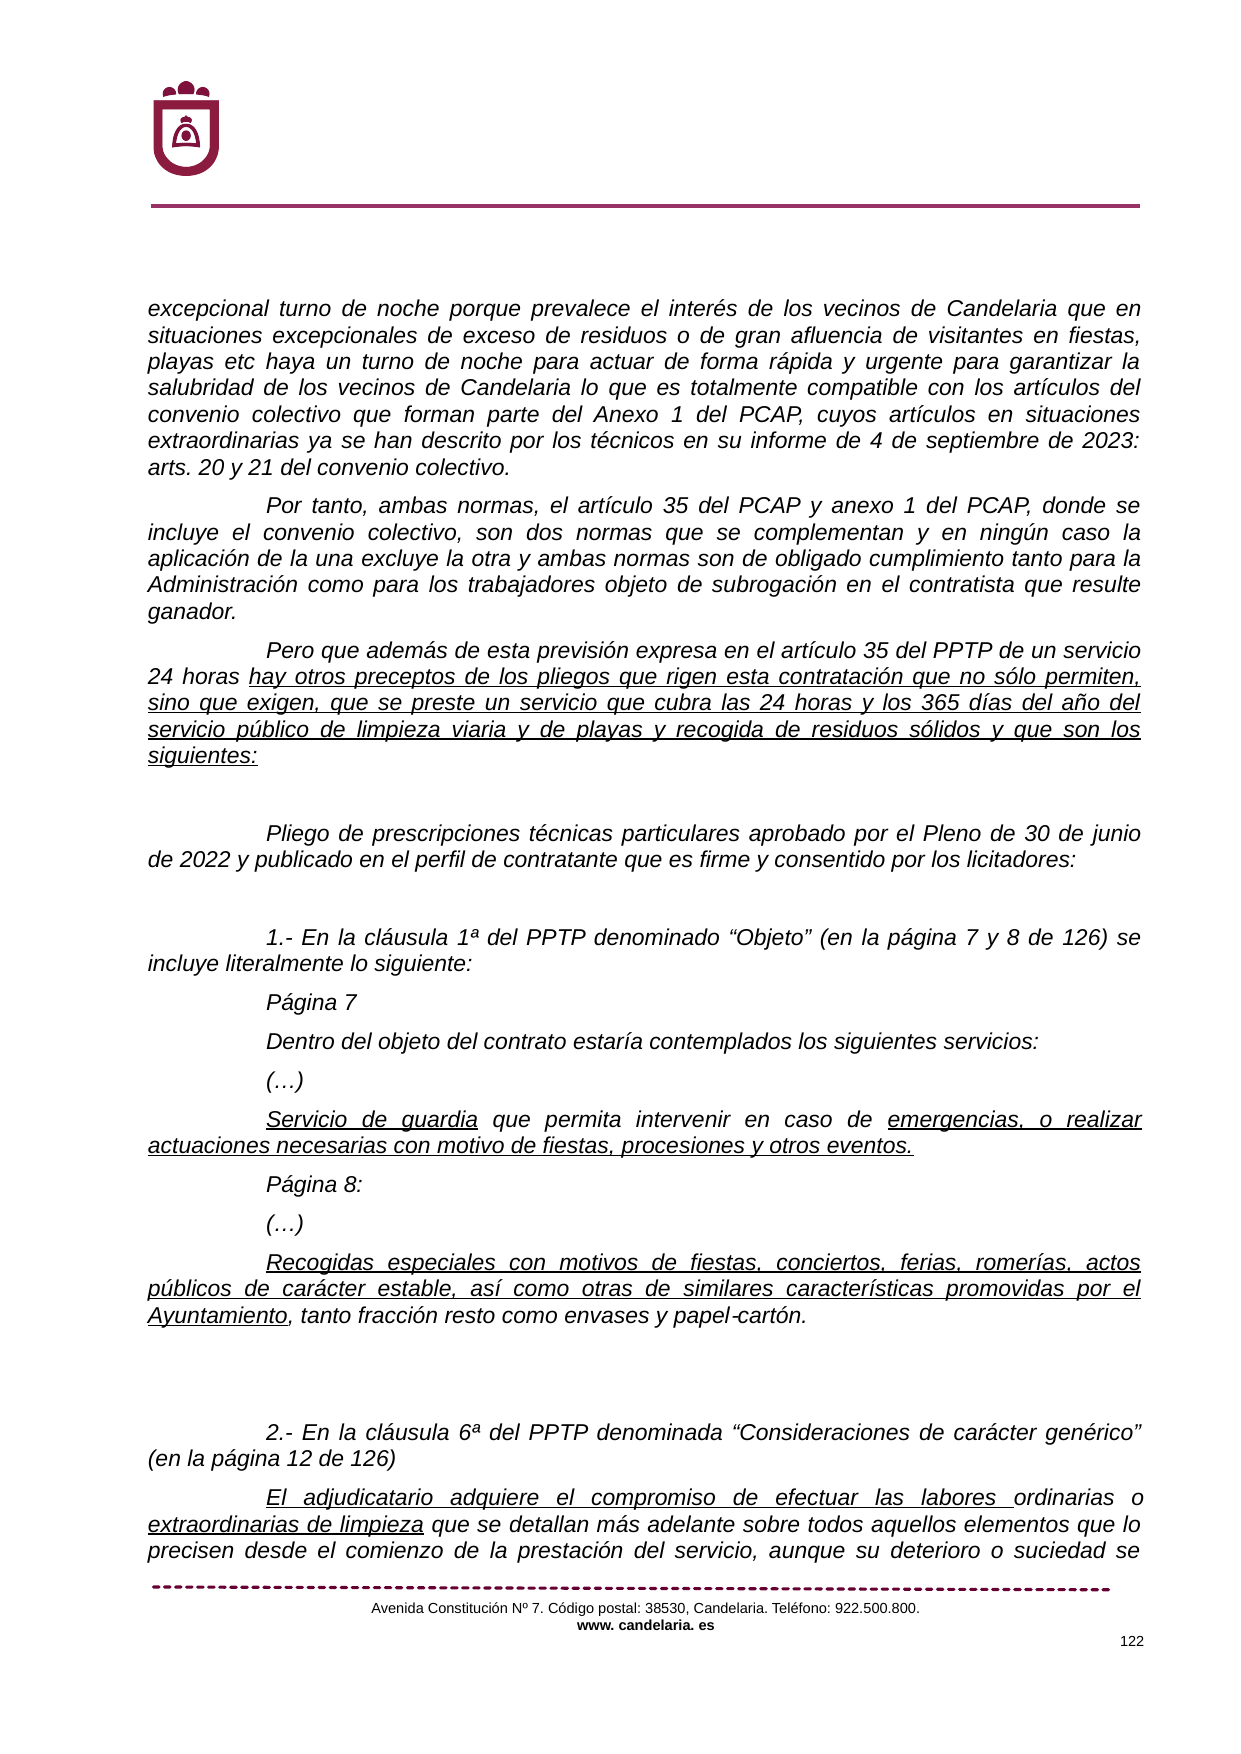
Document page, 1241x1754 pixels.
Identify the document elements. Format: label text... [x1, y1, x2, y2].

text Servicio de guardia que permita intervenir en caso de emergencias, o realizar actuaciones necesarias con motivo de fiestas, procesiones y otros eventos. [148, 1106, 1144, 1158]
text Pero que además de esta previsión expresa en el artículo 35 del PPTP de un servicio 24 horas hay otros preceptos de los pliegos que rigen esta contratación que no sólo permiten, sino que exigen, que se preste un servicio que cubra las 24 horas y los 365 días del año del servicio público de limpieza viaria y de playas y recogida de residuos sólidos y que son los siguientes: [148, 637, 1144, 768]
text 1.- En la cláusula 1ª del PPTP denominado “Objeto” (en la página 7 y 8 de 126) se incluye literalmente lo siguiente: [148, 924, 1144, 976]
text Recogidas especiales con motivos de fiestas, conciertos, ferias, romerías, actos públicos de carácter estable, así como otras de similares características promovidas por el Ayuntamiento, tanto fracción resto como envases y papel‐cartón. [148, 1248, 1144, 1329]
text (…) [148, 1067, 1144, 1093]
text Por tanto, ambas normas, el artículo 35 del PCAP y anexo 1 del PCAP, donde se incluye el convenio colectivo, son dos normas que se complementan y en ningún caso la aplicación de la una excluye la otra y ambas normas son de obligado cumplimiento tanto para la Administración como para los trabajadores objeto de subrogación en el contratista que resulte ganador. [148, 492, 1144, 624]
text Página 7 [148, 989, 1144, 1015]
text Página 8: [148, 1171, 1144, 1197]
text 2.- En la cláusula 6ª del PPTP denominada “Consideraciones de carácter genérico” (en la página 12 de 126) [148, 1419, 1144, 1472]
text Pliego de prescripciones técnicas particulares aprobado por el Pleno de 30 de junio de 2022 y publicado en el perfil de contratante que es firme y consentido por los licitadores: [148, 820, 1144, 872]
text Dentro del objeto del contrato estaría contemplados los siguientes servicios: [148, 1028, 1144, 1054]
text excepcional turno de noche porque prevalece el interés de los vecinos de Candelaria que en situaciones excepcionales de exceso de residuos o de gran afluencia de visitantes en fiestas, playas etc haya un turno de noche para actuar de forma rápida y urgente para garantizar la salubridad de los vecinos de Candelaria lo que es totalmente compatible con los artículos del convenio colectivo que forman parte del Anexo 1 del PCAP, cuyos artículos en situaciones extraordinarias ya se han descrito por los técnicos en su informe de 4 de septiembre de 2023: arts. 20 y 21 del convenio colectivo. [148, 295, 1144, 480]
text El adjudicatario adquiere el compromiso de efectuar las labores ordinarias o extraordinarias de limpieza que se detallan más adelante sobre todos aquellos elementos que lo precisen desde el comienzo de la prestación del servicio, aunque su deterioro o suciedad se [148, 1484, 1144, 1563]
text (…) [148, 1209, 1144, 1236]
